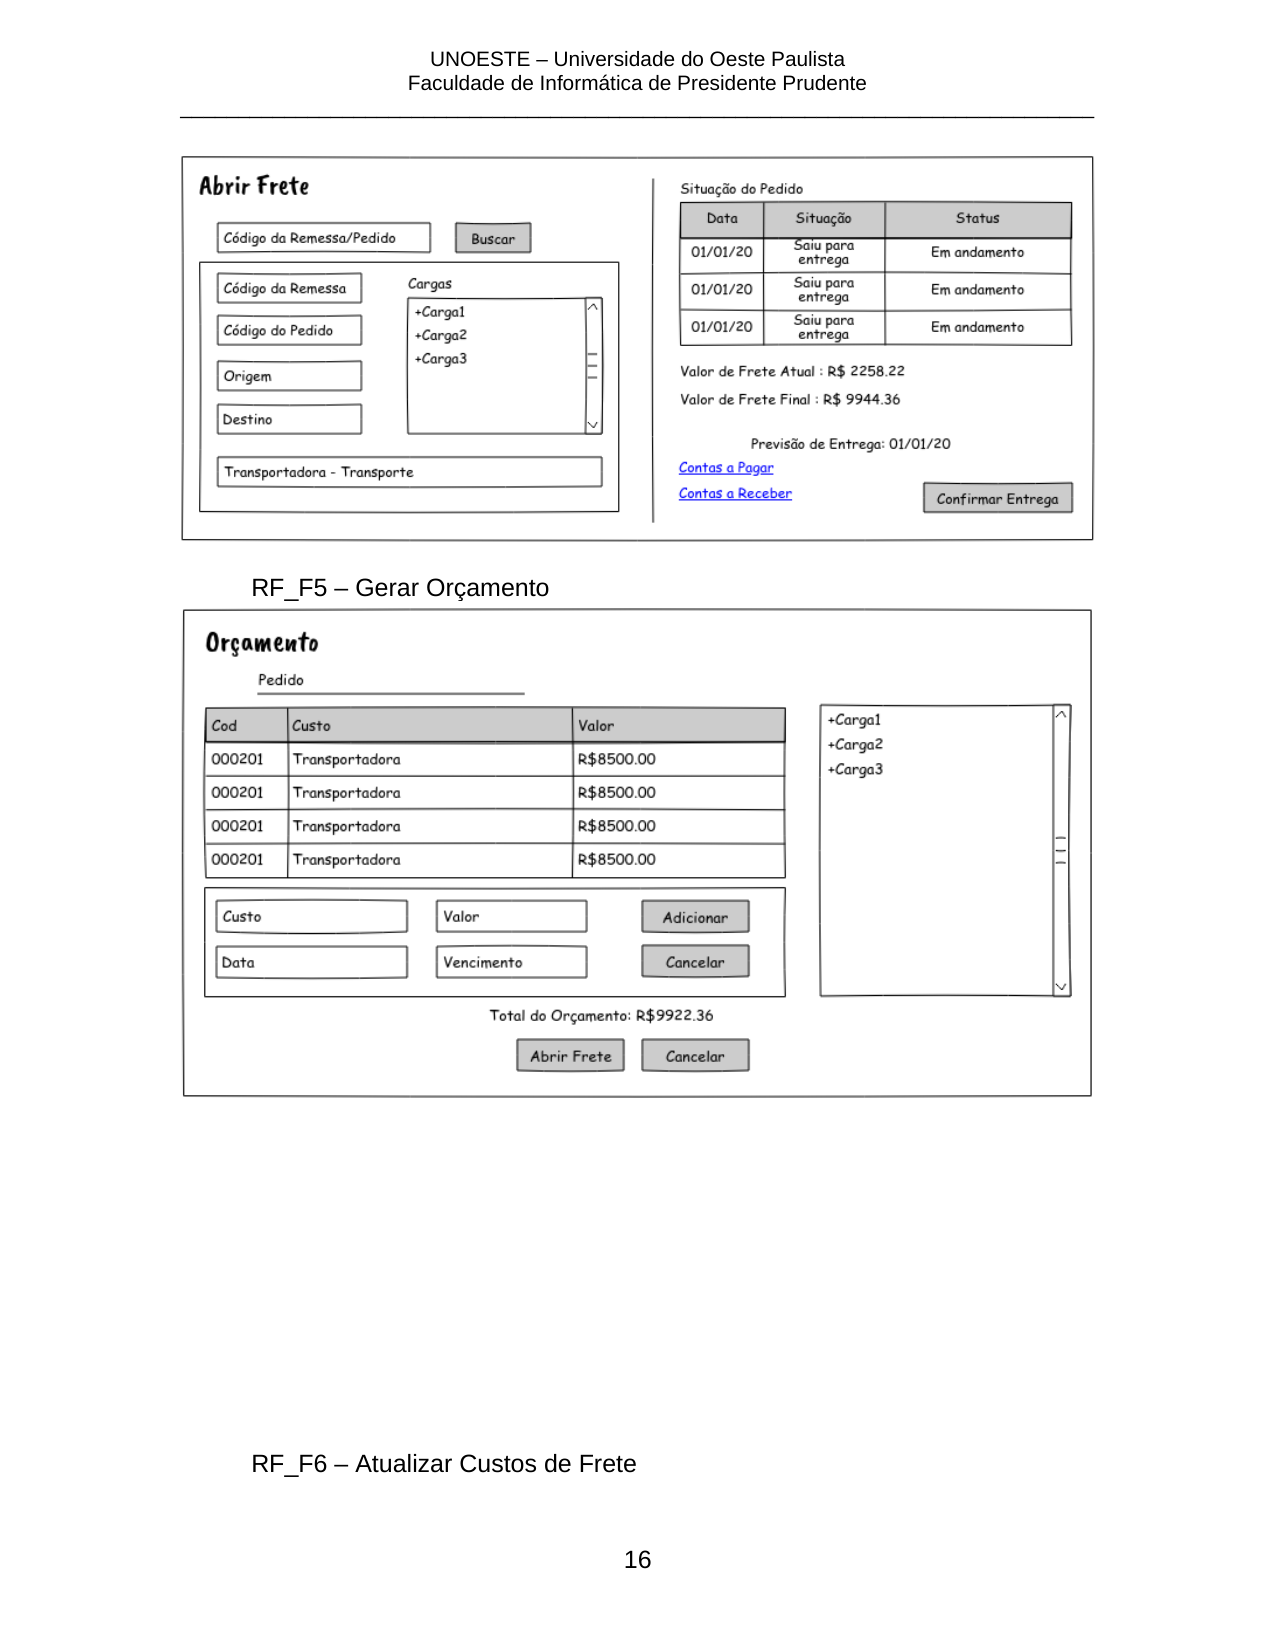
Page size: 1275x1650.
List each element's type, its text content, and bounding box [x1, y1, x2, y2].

picture [177, 147, 1098, 545]
text RF_F6 – Atualizar Custos de Frete [177, 1449, 1098, 1478]
text RF_F5 – Gerar Orçamento [177, 573, 1098, 601]
picture [177, 601, 1098, 1104]
